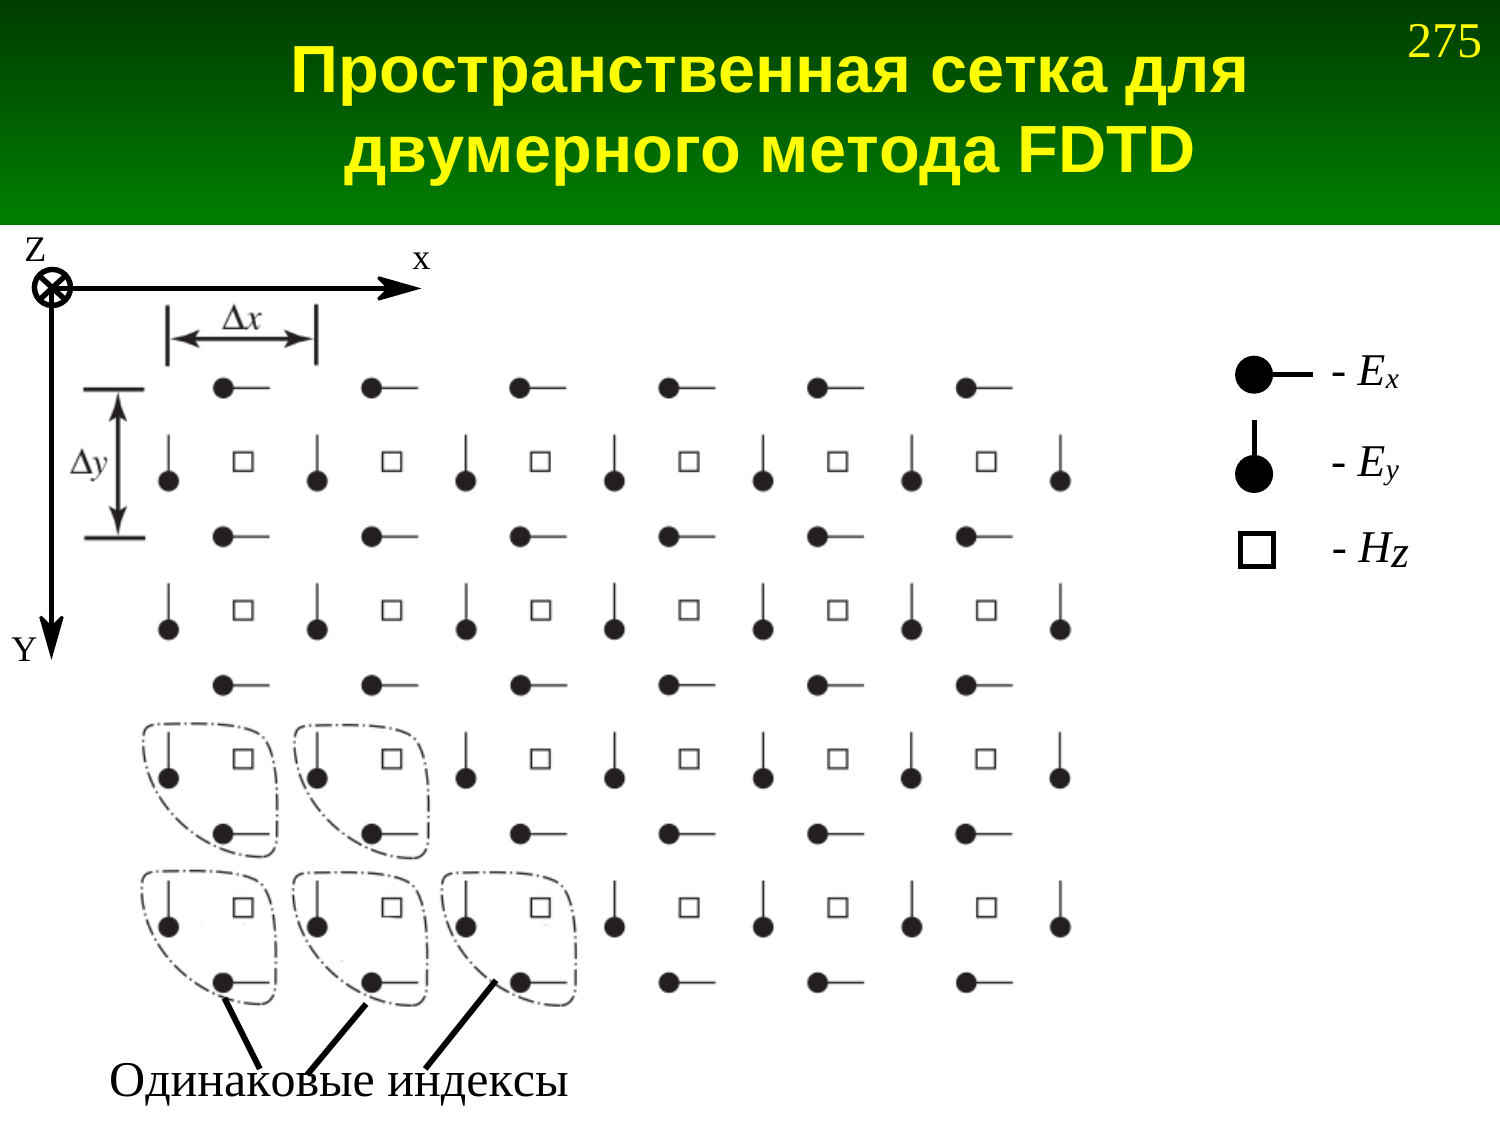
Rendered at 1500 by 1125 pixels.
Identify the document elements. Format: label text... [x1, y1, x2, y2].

title Пространственная сетка для двумерного метода FDTD [100, 7, 1441, 204]
picture [11, 237, 1087, 1017]
picture [1234, 354, 1430, 573]
text_box Одинаковые индексы [94, 1039, 584, 1115]
